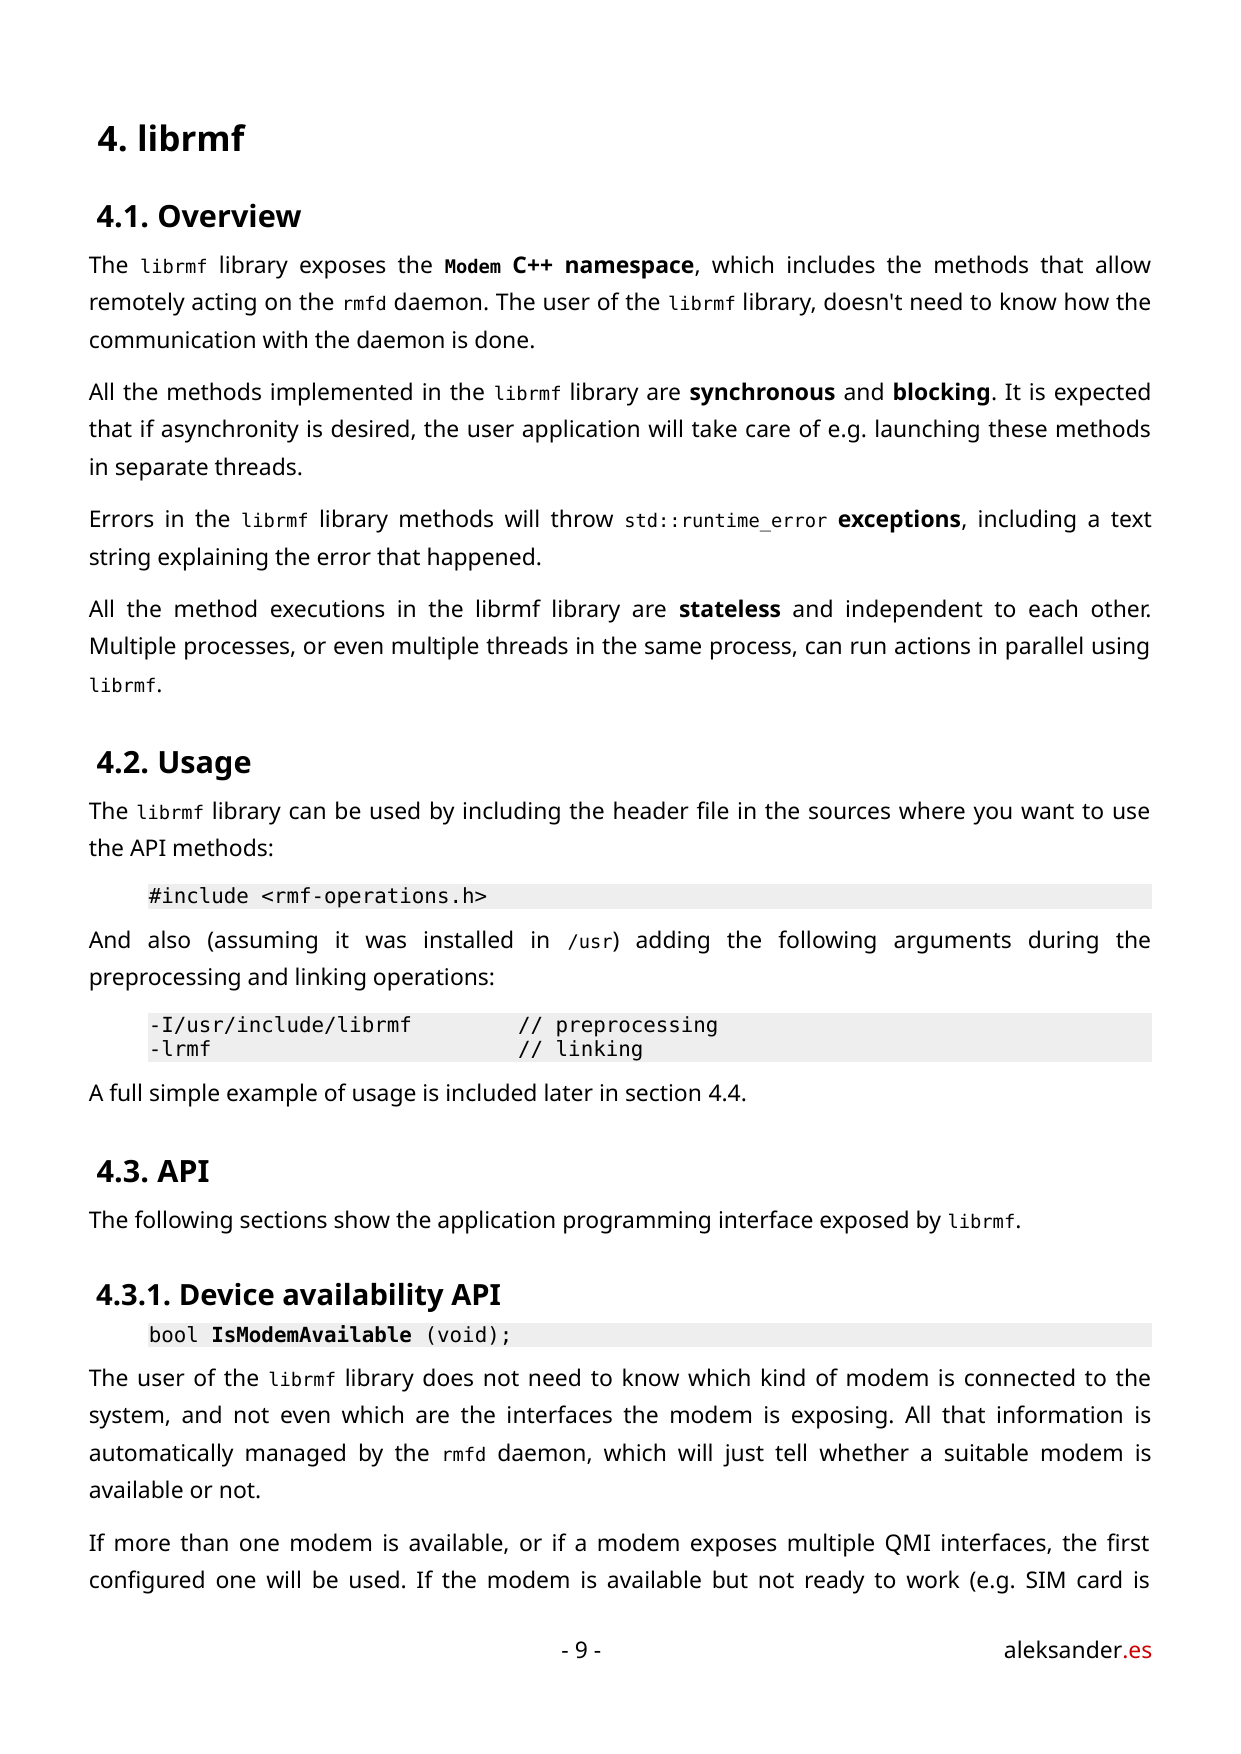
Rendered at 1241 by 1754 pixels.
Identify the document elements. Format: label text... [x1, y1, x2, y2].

subtitle librmf [88, 113, 1152, 161]
text A full simple example of usage is included later in section 4.4. [88, 1077, 1152, 1108]
text If more than one modem is available, or if a modem exposes multiple QMI interfaces, the first configured one will be used. If the modem is available but not ready to work (e.g. SIM card is [88, 1527, 1152, 1595]
text And also (assuming it was installed in /usr) adding the following arguments during the preprocessing and linking operations: [88, 924, 1152, 992]
text Errors in the librmf library methods will throw std::runtime_error exceptions, including a text string explaining the error that happened. [88, 503, 1152, 572]
text All the method executions in the librmf library are stateless and independent to each other. Multiple processes, or even multiple threads in the same process, can run actions in parallel using librmf. [88, 593, 1152, 699]
text bool IsModemAvailable (void); [148, 1323, 1152, 1347]
text -I/usr/include/librmf // preprocessing [148, 1013, 1152, 1037]
subtitle Device availability API [88, 1274, 1152, 1314]
text The following sections show the application programming interface exposed by librmf. [88, 1204, 1152, 1235]
text -lrmf // linking [148, 1037, 1152, 1062]
text The librmf library exposes the Modem C++ namespace, which includes the methods that allow remotely acting on the rmfd daemon. The user of the librmf library, doesn't need to know how the communication with the daemon is done. [88, 249, 1152, 355]
text The user of the librmf library does not need to know which kind of modem is connected to the system, and not even which are the interfaces the modem is exposing. All that information is automatically managed by the rmfd daemon, which will just tell whether a suitable modem is available or not. [88, 1362, 1152, 1506]
subtitle Usage [88, 741, 1152, 782]
subtitle Overview [88, 194, 1152, 236]
text All the methods implemented in the librmf library are synchronous and blocking. It is expected that if asynchronity is desired, the user application will take care of e.g. launching these methods in separate threads. [88, 376, 1152, 482]
text #include <rmf-operations.h> [148, 884, 1152, 909]
subtitle API [88, 1150, 1152, 1191]
text The librmf library can be used by including the header file in the sources where you want to use the API methods: [88, 795, 1152, 863]
